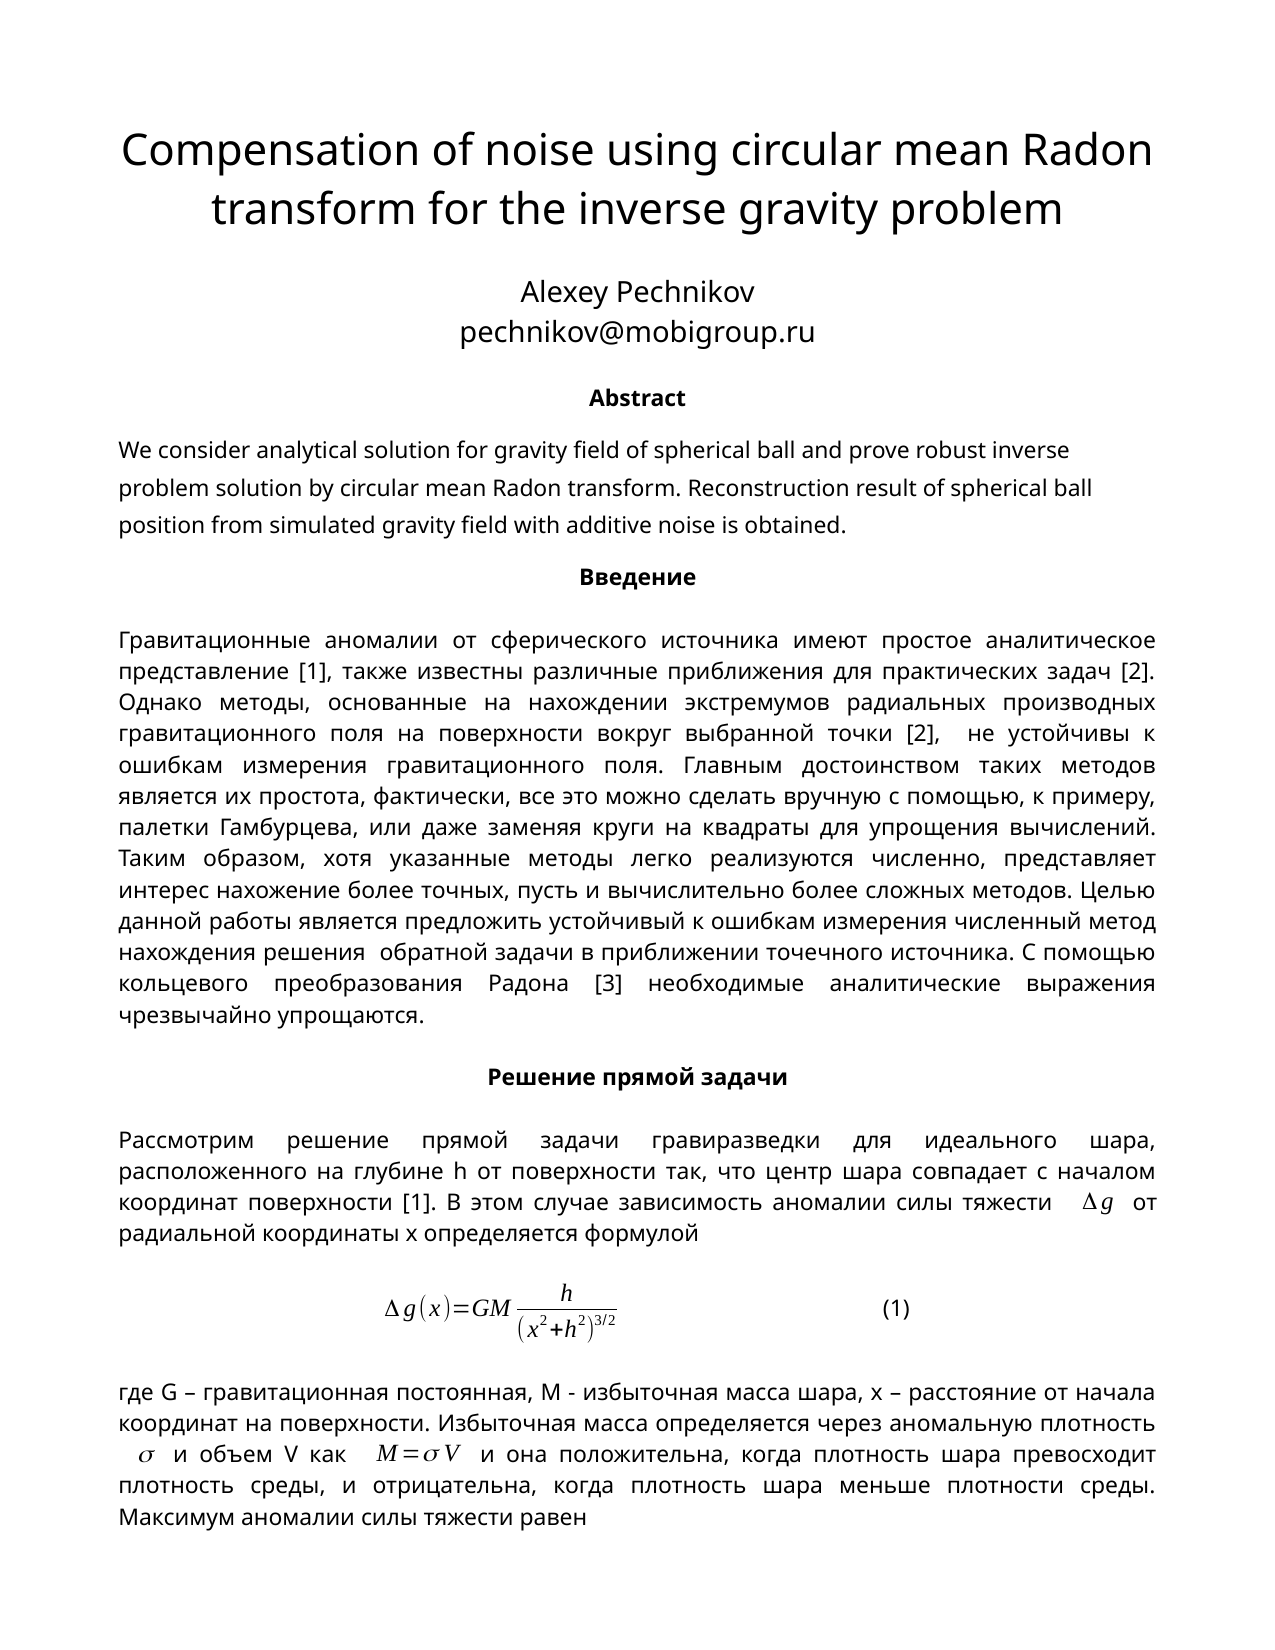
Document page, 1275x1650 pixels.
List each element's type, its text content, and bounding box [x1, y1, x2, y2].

text Гравитационные аномалии от сферического источника имеют простое аналитическое представление [1], также известны различные приближения для практических задач [2]. Однако методы, основанные на нахождении экстремумов радиальных производных гравитационного поля на поверхности вокруг выбранной точки [2], не устойчивы к ошибкам измерения гравитационного поля. Главным достоинством таких методов является их простота, фактически, все это можно сделать вручную с помощью, к примеру, палетки Гамбурцева, или даже заменяя круги на квадраты для упрощения вычислений. Таким образом, хотя указанные методы легко реализуются численно, представляет интерес нахожение более точных, пусть и вычислительно более сложных методов. Целью данной работы является предложить устойчивый к ошибкам измерения численный метод нахождения решения обратной задачи в приближении точечного источника. С помощью кольцевого преобразования Радона [3] необходимые аналитические выражения чрезвычайно упрощаются. [118, 624, 1157, 1030]
text pechnikov@mobigroup.ru [118, 311, 1157, 351]
text Alexey Pechnikov [118, 271, 1157, 311]
text (1) [118, 1280, 1157, 1344]
text We consider analytical solution for gravity field of spherical ball and prove robust inverse problem solution by circular mean Radon transform. Reconstruction result of spherical ball position from simulated gravity field with additive noise is obtained. [118, 434, 1157, 540]
text Рассмотрим решение прямой задачи гравиразведки для идеального шара, расположенного на глубине h от поверхности так, что центр шара совпадает с началом координат поверхности [1]. В этом случае зависимость аномалии силы тяжести от радиальной координаты x определяется формулой [118, 1124, 1157, 1249]
text Введение [118, 561, 1157, 592]
text где G – гравитационная постоянная, M - избыточная масса шара, x – расстояние от начала координат на поверхности. Избыточная масса определяется через аномальную плотностьи объем V как и она положительна, когда плотность шара превосходит плотность среды, и отрицательна, когда плотность шара меньше плотности среды. Максимум аномалии силы тяжести равен [118, 1375, 1157, 1532]
text Решение прямой задачи [118, 1061, 1157, 1092]
text Compensation of noise using circular mean Radon transform for the inverse gravity problem [118, 118, 1157, 237]
text Abstract [118, 382, 1157, 413]
